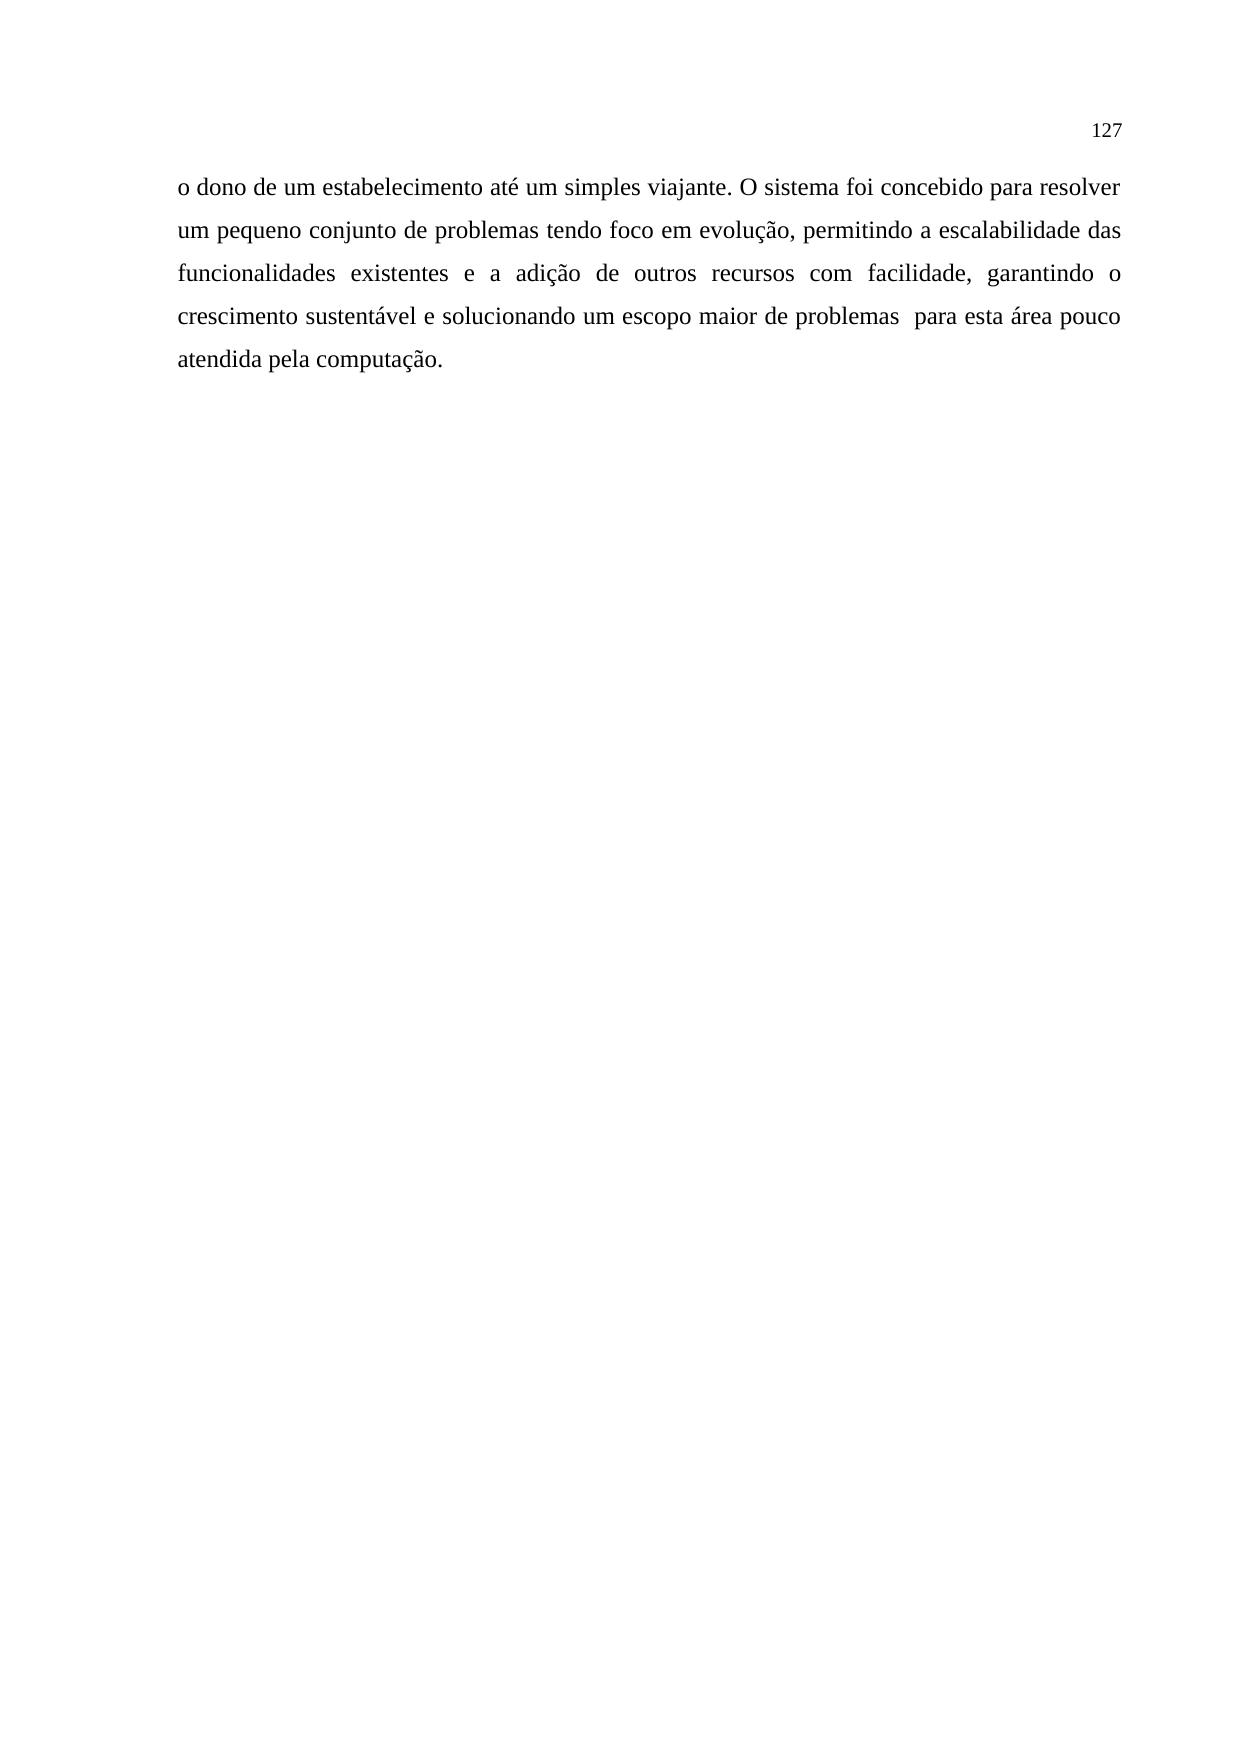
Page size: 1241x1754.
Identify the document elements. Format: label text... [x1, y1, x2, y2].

text o dono de um estabelecimento até um simples viajante. O sistema foi concebido para resolver um pequeno conjunto de problemas tendo foco em evolução, permitindo a escalabilidade das funcionalidades existentes e a adição de outros recursos com facilidade, garantindo o crescimento sustentável e solucionando um escopo maior de problemas para esta área pouco atendida pela computação. [177, 172, 1122, 373]
